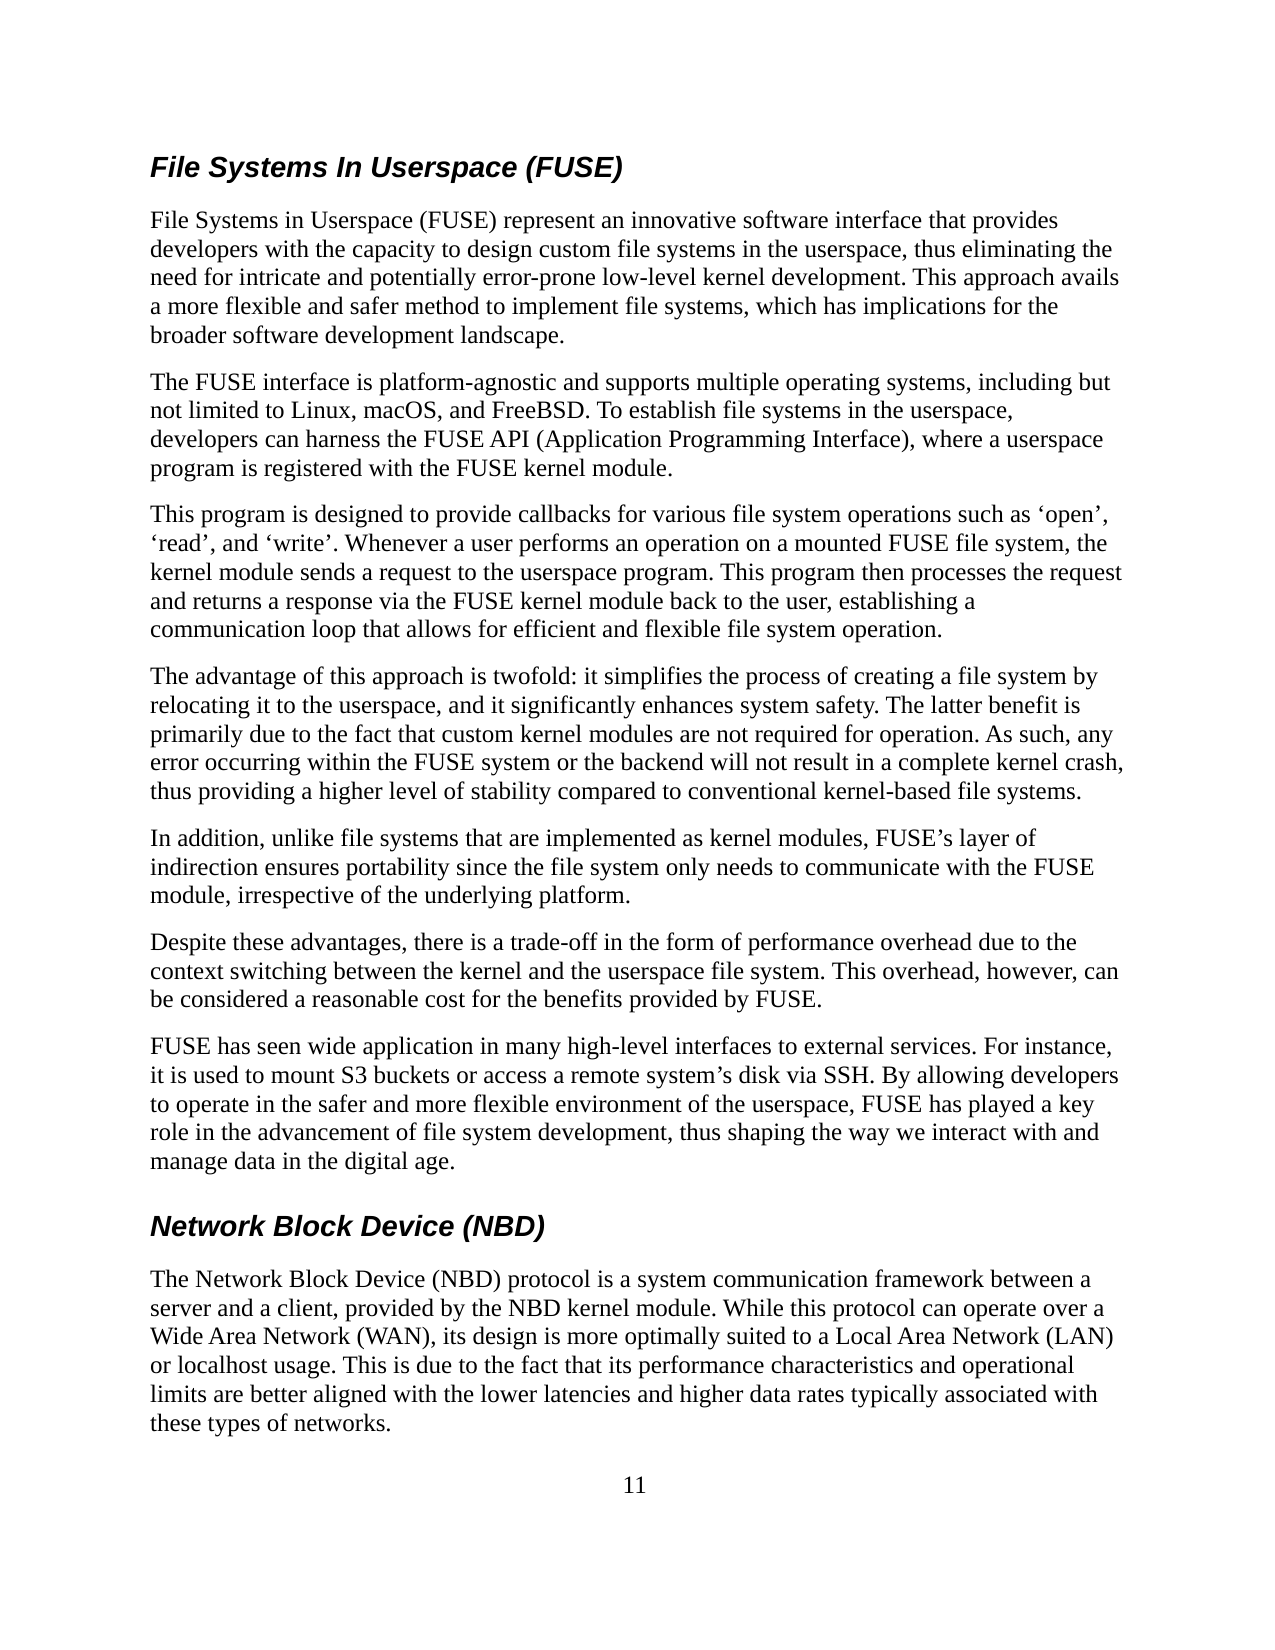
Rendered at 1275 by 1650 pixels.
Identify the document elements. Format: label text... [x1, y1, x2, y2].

text The Network Block Device (NBD) protocol is a system communication framework between a server and a client, provided by the NBD kernel module. While this protocol can operate over a Wide Area Network (WAN), its design is more optimally suited to a Local Area Network (LAN) or localhost usage. This is due to the fact that its performance characteristics and operational limits are better aligned with the lower latencies and higher data rates typically associated with these types of networks. [150, 1264, 1125, 1436]
text This program is designed to provide callbacks for various file system operations such as ‘open’, ‘read’, and ‘write’. Whenever a user performs an operation on a mounted FUSE file system, the kernel module sends a request to the userspace program. This program then processes the request and returns a response via the FUSE kernel module back to the user, establishing a communication loop that allows for efficient and flexible file system operation. [150, 499, 1125, 643]
subtitle File Systems In Userspace (FUSE) [150, 150, 1125, 183]
text FUSE has seen wide application in many high-level interfaces to external services. For instance, it is used to mount S3 buckets or access a remote system’s disk via SSH. By allowing developers to operate in the safer and more flexible environment of the userspace, FUSE has played a key role in the advancement of file system development, thus shaping the way we interact with and manage data in the digital age. [150, 1031, 1125, 1175]
subtitle Network Block Device (NBD) [150, 1209, 1125, 1242]
text In addition, unlike file systems that are implemented as kernel modules, FUSE’s layer of indirection ensures portability since the file system only needs to communicate with the FUSE module, irrespective of the underlying platform. [150, 823, 1125, 909]
text Despite these advantages, there is a trade-off in the form of performance overhead due to the context switching between the kernel and the userspace file system. This overhead, however, can be considered a reasonable cost for the benefits provided by FUSE. [150, 927, 1125, 1013]
text File Systems in Userspace (FUSE) represent an innovative software interface that provides developers with the capacity to design custom file systems in the userspace, thus eliminating the need for intricate and potentially error-prone low-level kernel development. This approach avails a more flexible and safer method to implement file systems, which has implications for the broader software development landscape. [150, 205, 1125, 349]
text The FUSE interface is platform-agnostic and supports multiple operating systems, including but not limited to Linux, macOS, and FreeBSD. To establish file systems in the userspace, developers can harness the FUSE API (Application Programming Interface), where a userspace program is registered with the FUSE kernel module. [150, 367, 1125, 482]
text The advantage of this approach is twofold: it simplifies the process of creating a file system by relocating it to the userspace, and it significantly enhances system safety. The latter benefit is primarily due to the fact that custom kernel modules are not required for operation. As such, any error occurring within the FUSE system or the backend will not result in a complete kernel crash, thus providing a higher level of stability compared to conventional kernel-based file systems. [150, 661, 1125, 805]
